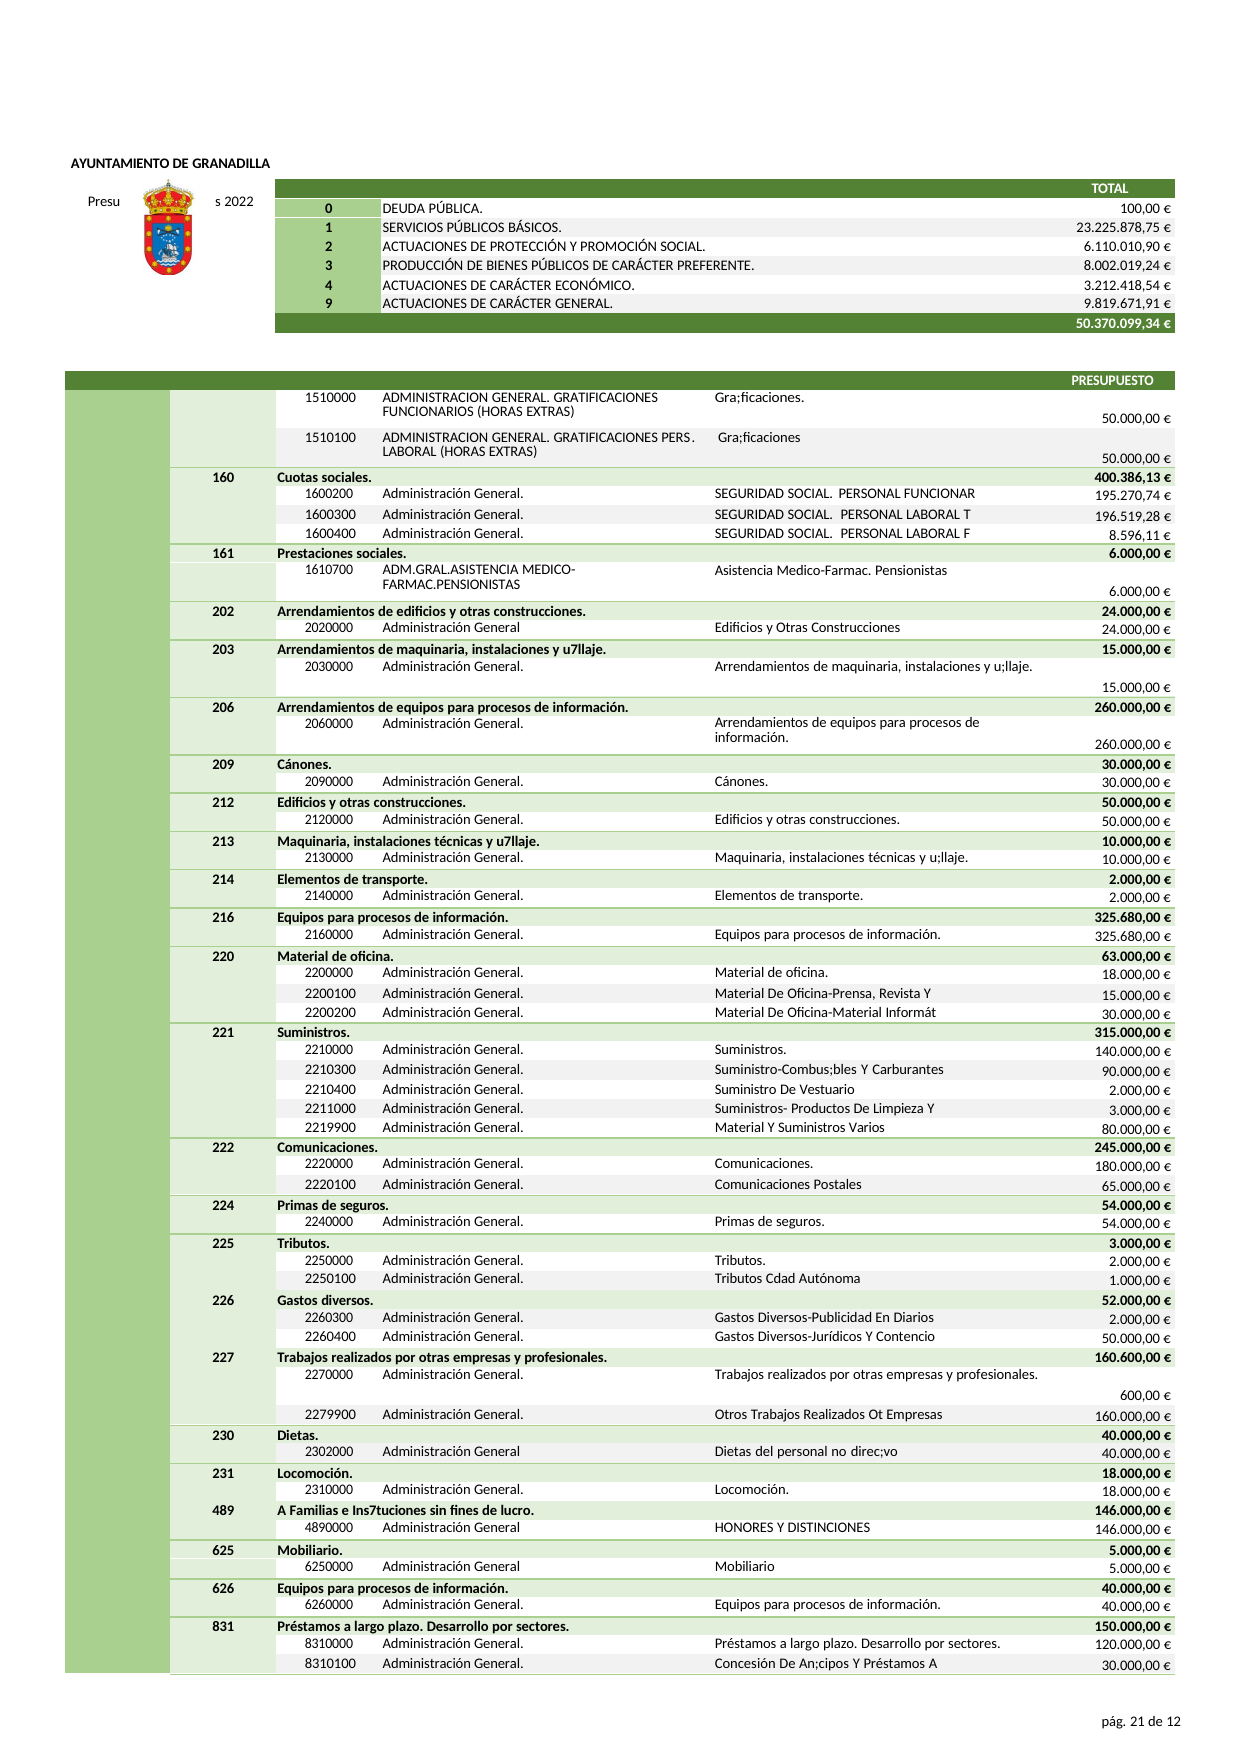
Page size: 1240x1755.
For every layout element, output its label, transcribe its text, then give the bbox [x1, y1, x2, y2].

table_cell [170, 1214, 276, 1233]
table_cell 831 [170, 1618, 276, 1635]
table_cell A Familias e Ins7tuciones sin ﬁnes de lucro. [276, 1501, 687, 1520]
table_cell 2120000 Administración General. [276, 812, 687, 831]
table_cell Asistencia Medico-Farmac. Pensionistas [687, 563, 1048, 601]
table_cell Suministros. [276, 1024, 687, 1041]
table_cell [170, 850, 276, 869]
table_cell 2260400 [276, 1329, 369, 1348]
table_cell Arrendamientos de equipos para procesos de información. [276, 698, 687, 716]
table_cell 63.000,00 € [1048, 947, 1175, 965]
table_cell 2140000 Administración General. [276, 888, 687, 907]
table_cell [170, 1156, 276, 1194]
table_cell 2200000 Administración General. [276, 965, 687, 983]
table_cell 1600200 Administración General. [276, 486, 687, 505]
table_cell 30.000,00 € [1048, 773, 1175, 792]
table_cell 2310000 Administración General. [276, 1482, 687, 1501]
table_cell 325.680,00 € [1048, 909, 1175, 926]
table_cell [170, 1559, 276, 1578]
table_cell 400.386,13 € [1048, 468, 1175, 486]
table_cell 40.000,00 € [1048, 1597, 1175, 1616]
table_cell Administración General. [369, 524, 687, 543]
table_cell Administración General. [369, 1060, 687, 1080]
table_cell 209 [170, 756, 276, 773]
table_cell 146.000,00 € [1048, 1520, 1175, 1539]
table_cell Dietas. [276, 1426, 687, 1443]
table_cell 2250100 [276, 1271, 369, 1290]
table_cell [170, 926, 276, 946]
table_cell [65, 390, 170, 1673]
table_cell Administración General. [369, 1271, 687, 1290]
table_cell Tributos Cdad Autónoma [687, 1271, 1048, 1290]
table_cell Primas de seguros. [687, 1214, 1048, 1233]
table_cell 3 [275, 256, 381, 275]
table_cell SEGURIDAD SOCIAL. [687, 505, 837, 524]
table_cell 9.819.671,91 € [801, 294, 1175, 313]
table_cell [687, 602, 1048, 620]
table_cell ADMINISTRACION GENERAL. GRATIFICACIONES FUNCIONARIOS (HORAS EXTRAS) [369, 390, 687, 428]
table_cell 8310000 Administración General. [276, 1635, 687, 1654]
table_cell 0 [275, 199, 381, 217]
table_cell [687, 698, 1048, 716]
table_cell 90.000,00 € [1048, 1060, 1175, 1080]
table_cell Equipos para procesos de información. [687, 926, 1048, 946]
table_cell [170, 1635, 276, 1673]
table_cell 6260000 Administración General. [276, 1597, 687, 1616]
table_cell [170, 812, 276, 831]
table_cell 260.000,00 € [1048, 716, 1175, 754]
table_cell 24.000,00 € [1048, 602, 1175, 620]
table_cell 2.000,00 € [1048, 1080, 1175, 1098]
table_cell 2.000,00 € [1048, 870, 1175, 888]
table_cell 1 [275, 218, 381, 237]
table_cell Material Y Suministros Varios [687, 1118, 1048, 1137]
table_cell 54.000,00 € [1048, 1214, 1175, 1233]
table_cell 160 [170, 468, 276, 486]
table_cell [170, 1597, 276, 1616]
table_cell Suministro-Combus;bles Y Carburantes [687, 1060, 1048, 1080]
table_cell 3.000,00 € [1048, 1235, 1175, 1252]
table_cell Equipos para procesos de información. [276, 909, 687, 926]
table_cell 146.000,00 € [1048, 1501, 1175, 1520]
table_cell 1510100 [276, 428, 369, 467]
table_cell 1600300 [276, 505, 369, 524]
table_cell Ediﬁcios y otras construcciones. [687, 812, 1048, 831]
table_header PRESUPUESTO [65, 371, 1175, 390]
table_cell Gra;ﬁcaciones. 50.000,00 € [687, 390, 1175, 428]
table_cell 8310100 [276, 1654, 369, 1673]
table_cell 40.000,00 € [1048, 1426, 1175, 1443]
table_cell 50.000,00 € [1048, 1329, 1175, 1348]
table_cell 40.000,00 € [1048, 1443, 1175, 1463]
table_cell [687, 1348, 1048, 1367]
table_cell Administración General. [369, 1329, 687, 1348]
table_cell Administración General. [369, 1099, 687, 1118]
table_cell Arrendamientos de equipos para procesos de información. [687, 716, 1048, 754]
table_cell [687, 545, 1048, 562]
table_cell 196.519,28 € [1048, 505, 1175, 524]
table_cell 8.596,11 € [1048, 524, 1175, 543]
table_cell 212 [170, 794, 276, 812]
table_cell [687, 1501, 1048, 1520]
table_cell 3.212.418,54 € [801, 275, 1175, 294]
table_cell 203 [170, 641, 276, 658]
table_cell 2210300 [276, 1060, 369, 1080]
table_cell Equipos para procesos de información. [276, 1580, 687, 1597]
table_cell Arrendamientos de ediﬁcios y otras construcciones. [276, 602, 687, 620]
table_cell Equipos para procesos de información. [687, 1597, 1048, 1616]
table_cell 180.000,00 € [1048, 1156, 1175, 1175]
table_cell 2.000,00 € [1048, 888, 1175, 907]
table_cell Primas de seguros. [276, 1196, 687, 1214]
table_cell Trabajos realizados por otras empresas y profesionales. [687, 1367, 1048, 1405]
table_cell 600,00 € [1048, 1367, 1175, 1405]
table_cell 50.000,00 € [1048, 794, 1175, 812]
table_cell 325.680,00 € [1048, 926, 1175, 946]
table_cell [687, 1290, 1048, 1309]
table_cell Locomoción. [276, 1464, 687, 1482]
table_cell 2130000 Administración General. [276, 850, 687, 869]
table_cell [687, 870, 1048, 888]
table_cell 222 [170, 1139, 276, 1156]
table_cell 3.000,00 € [1048, 1099, 1175, 1118]
table_cell PERSONAL LABORAL T [837, 505, 1048, 524]
table_cell [687, 1464, 1048, 1482]
table_cell 231 [170, 1464, 276, 1482]
table_cell [170, 773, 276, 792]
table_cell 54.000,00 € [1048, 1196, 1175, 1214]
table_cell 5.000,00 € [1048, 1541, 1175, 1558]
table_cell [170, 965, 276, 1022]
table_cell 2200100 [276, 984, 369, 1003]
table_cell Suministros. [687, 1041, 1048, 1060]
table_cell [687, 1426, 1048, 1443]
table_cell Maquinaria, instalaciones técnicas y u7llaje. [276, 832, 687, 850]
table_cell 30.000,00 € [1048, 756, 1175, 773]
table_cell 2020000 Administración General [276, 620, 687, 639]
table_cell 2210000 Administración General. [276, 1041, 687, 1060]
table_cell 225 [170, 1235, 276, 1252]
table_cell 2090000 Administración General. [276, 773, 687, 792]
table_cell [170, 486, 276, 543]
table_cell 24.000,00 € [1048, 620, 1175, 639]
table_cell [170, 888, 276, 907]
table_cell 52.000,00 € [1048, 1290, 1175, 1309]
table_cell 2030000 Administración General. [276, 658, 687, 696]
table_cell 2240000 Administración General. [276, 1214, 687, 1233]
table_cell 160.000,00 € [1048, 1405, 1175, 1424]
table_cell 40.000,00 € [1048, 1580, 1175, 1597]
table_cell 2200200 [276, 1003, 369, 1022]
table_header TOTAL [275, 179, 1175, 198]
table_cell 161 [170, 545, 276, 562]
table_cell SEGURIDAD SOCIAL. [687, 524, 837, 543]
table_cell 260.000,00 € [1048, 698, 1175, 716]
table_cell 80.000,00 € [1048, 1118, 1175, 1137]
table_cell Administración General. [369, 1080, 687, 1098]
table_cell 213 [170, 832, 276, 850]
table_cell SEGURIDAD SOCIAL. PERSONAL FUNCIONAR [687, 486, 1048, 505]
table_cell 2.000,00 € [1048, 1309, 1175, 1329]
table_cell Concesión De An;cipos Y Préstamos A [687, 1654, 1048, 1673]
table_cell 202 [170, 602, 276, 620]
table_cell 2.000,00 € [1048, 1252, 1175, 1271]
table_cell 315.000,00 € [1048, 1024, 1175, 1041]
table_cell Comunicaciones Postales [687, 1175, 1048, 1194]
table_cell Otros Trabajos Realizados Ot Empresas [687, 1405, 1048, 1424]
table_cell Administración General. [369, 505, 687, 524]
table_cell Administración General. [369, 1175, 687, 1194]
table_cell [170, 390, 276, 467]
table_cell Cuotas sociales. [276, 468, 687, 486]
table_cell 220 [170, 947, 276, 965]
table_cell Comunicaciones. [687, 1156, 1048, 1175]
table_cell Locomoción. [687, 1482, 1048, 1501]
table_cell 206 [170, 698, 276, 716]
table_cell Gastos Diversos-Publicidad En Diarios [687, 1309, 1048, 1329]
table_cell 226 [170, 1290, 276, 1309]
table_cell Suministros- Productos De Limpieza Y [687, 1099, 1048, 1118]
table_cell 2 [275, 237, 381, 256]
table_cell [170, 1252, 276, 1290]
table_cell Material De Oﬁcina-Material Informát [687, 1003, 1048, 1022]
table_cell [687, 756, 1048, 773]
table_cell Elementos de transporte. [687, 888, 1048, 907]
table_cell 30.000,00 € [1048, 1654, 1175, 1673]
table_cell [687, 1580, 1048, 1597]
table_cell 6250000 Administración General [276, 1559, 687, 1578]
table_cell ACTUACIONES DE PROTECCIÓN Y PROMOCIÓN SOCIAL. [381, 237, 801, 256]
table_cell [687, 468, 1048, 486]
table_cell 6.000,00 € [1048, 563, 1175, 601]
table_cell Mobiliario [687, 1559, 1048, 1578]
table_cell 245.000,00 € [1048, 1139, 1175, 1156]
table_cell . Gra;ﬁcaciones 50.000,00 € [687, 428, 1175, 467]
table_cell 216 [170, 909, 276, 926]
table_cell 23.225.878,75 € [801, 218, 1175, 237]
table_cell 1.000,00 € [1048, 1271, 1175, 1290]
table_cell Ediﬁcios y Otras Construcciones [687, 620, 1048, 639]
table_cell Tributos. [687, 1252, 1048, 1271]
table_cell [170, 620, 276, 639]
table_cell 625 [170, 1541, 276, 1558]
table_cell 30.000,00 € [1048, 1003, 1175, 1022]
table_cell Cánones. [276, 756, 687, 773]
table_cell ACTUACIONES DE CARÁCTER ECONÓMICO. [381, 275, 801, 294]
table_cell 9 [275, 294, 381, 313]
table_cell [687, 794, 1048, 812]
table_cell Administración General. [369, 1003, 687, 1022]
table_cell PRODUCCIÓN DE BIENES PÚBLICOS DE CARÁCTER PREFERENTE. [381, 256, 801, 275]
table_cell [170, 1520, 276, 1539]
table_cell 65.000,00 € [1048, 1175, 1175, 1194]
table_cell Trabajos realizados por otras empresas y profesionales. [276, 1348, 687, 1367]
table_cell 2060000 Administración General. [276, 716, 687, 754]
table_cell 15.000,00 € [1048, 658, 1175, 696]
table_cell [687, 1618, 1048, 1635]
table_cell 50.370.099,34 € [275, 313, 1175, 333]
table_cell Tributos. [276, 1235, 687, 1252]
table_cell 10.000,00 € [1048, 850, 1175, 869]
table_cell 6.110.010,90 € [801, 237, 1175, 256]
table_cell 1610700 ADM.GRAL.ASISTENCIA MEDICO- FARMAC.PENSIONISTAS [276, 563, 687, 601]
table_cell 214 [170, 870, 276, 888]
table_cell Ediﬁcios y otras construcciones. [276, 794, 687, 812]
table_cell [687, 1196, 1048, 1214]
table_cell Administración General. [369, 984, 687, 1003]
table_cell [170, 563, 276, 601]
table_cell 18.000,00 € [1048, 1464, 1175, 1482]
table_cell 2220100 [276, 1175, 369, 1194]
table_cell 50.000,00 € [1048, 812, 1175, 831]
table_cell Material de oﬁcina. [687, 965, 1048, 983]
table_cell Comunicaciones. [276, 1139, 687, 1156]
table_cell [687, 1024, 1048, 1041]
table_cell 221 [170, 1024, 276, 1041]
table_cell Mobiliario. [276, 1541, 687, 1558]
table_cell 2250000 Administración General. [276, 1252, 687, 1271]
table_cell [170, 658, 276, 696]
table_cell 2302000 Administración General [276, 1443, 687, 1463]
table_cell [170, 1041, 276, 1137]
table_cell Material de oﬁcina. [276, 947, 687, 965]
table_cell 2260300 Administración General. [276, 1309, 687, 1329]
table_cell Administración General. [369, 1405, 687, 1424]
table_cell [687, 1235, 1048, 1252]
table_cell 1600400 [276, 524, 369, 543]
table_cell [170, 1482, 276, 1501]
table_cell [687, 909, 1048, 926]
table_cell [687, 832, 1048, 850]
table_cell [687, 641, 1048, 658]
table_cell Gastos diversos. [276, 1290, 687, 1309]
table_cell [170, 1309, 276, 1348]
table_cell Cánones. [687, 773, 1048, 792]
table_cell Préstamos a largo plazo. Desarrollo por sectores. [276, 1618, 687, 1635]
table_cell 10.000,00 € [1048, 832, 1175, 850]
table_cell 18.000,00 € [1048, 1482, 1175, 1501]
table_cell 2219900 [276, 1118, 369, 1137]
table_cell 224 [170, 1196, 276, 1214]
table_cell 160.600,00 € [1048, 1348, 1175, 1367]
table_cell 100,00 € [801, 199, 1175, 217]
table_cell Arrendamientos de maquinaria, instalaciones y u;llaje. [687, 658, 1048, 696]
table_cell 2279900 [276, 1405, 369, 1424]
table_cell 230 [170, 1426, 276, 1443]
table_cell Préstamos a largo plazo. Desarrollo por sectores. [687, 1635, 1048, 1654]
table_cell Elementos de transporte. [276, 870, 687, 888]
table_cell Arrendamientos de maquinaria, instalaciones y u7llaje. [276, 641, 687, 658]
table_cell ACTUACIONES DE CARÁCTER GENERAL. [381, 294, 801, 313]
table_cell 15.000,00 € [1048, 984, 1175, 1003]
table_cell DEUDA PÚBLICA. [381, 199, 801, 217]
table_cell [687, 947, 1048, 965]
table_cell Prestaciones sociales. [276, 545, 687, 562]
table_cell [687, 1139, 1048, 1156]
table_cell 8.002.019,24 € [801, 256, 1175, 275]
table_cell 2211000 [276, 1099, 369, 1118]
table_cell 626 [170, 1580, 276, 1597]
table_cell 15.000,00 € [1048, 641, 1175, 658]
table_cell 489 [170, 1501, 276, 1520]
table_cell 227 [170, 1348, 276, 1367]
table_cell Administración General. [369, 1118, 687, 1137]
table_cell [170, 1443, 276, 1463]
table_cell PERSONAL LABORAL F [837, 524, 1048, 543]
table_cell 2220000 Administración General. [276, 1156, 687, 1175]
table_cell Gastos Diversos-Jurídicos Y Contencio [687, 1329, 1048, 1348]
table_cell 2210400 [276, 1080, 369, 1098]
table_cell 2270000 Administración General. [276, 1367, 687, 1405]
table_cell 4890000 Administración General [276, 1520, 687, 1539]
table_cell 1510000 [276, 390, 369, 428]
table_cell Suministro De Vestuario [687, 1080, 1048, 1098]
table_cell [170, 716, 276, 754]
table_cell Material De Oﬁcina-Prensa, Revista Y [687, 984, 1048, 1003]
table_cell [170, 1367, 276, 1424]
table_cell [687, 1541, 1048, 1558]
table_cell 120.000,00 € [1048, 1635, 1175, 1654]
table_cell Maquinaria, instalaciones técnicas y u;llaje. [687, 850, 1048, 869]
table_cell 5.000,00 € [1048, 1559, 1175, 1578]
table_cell 6.000,00 € [1048, 545, 1175, 562]
table_cell SERVICIOS PÚBLICOS BÁSICOS. [381, 218, 801, 237]
table_cell ADMINISTRACION GENERAL. GRATIFICACIONES PERS LABORAL (HORAS EXTRAS) [369, 428, 687, 467]
table_cell 150.000,00 € [1048, 1618, 1175, 1635]
table_cell Administración General. [369, 1654, 687, 1673]
table_cell 140.000,00 € [1048, 1041, 1175, 1060]
table_cell 195.270,74 € [1048, 486, 1175, 505]
table_cell 4 [275, 275, 381, 294]
table_cell 18.000,00 € [1048, 965, 1175, 983]
table_cell 2160000 Administración General. [276, 926, 687, 946]
table_cell HONORES Y DISTINCIONES [687, 1520, 1048, 1539]
table_cell Dietas del personal no direc;vo [687, 1443, 1048, 1463]
